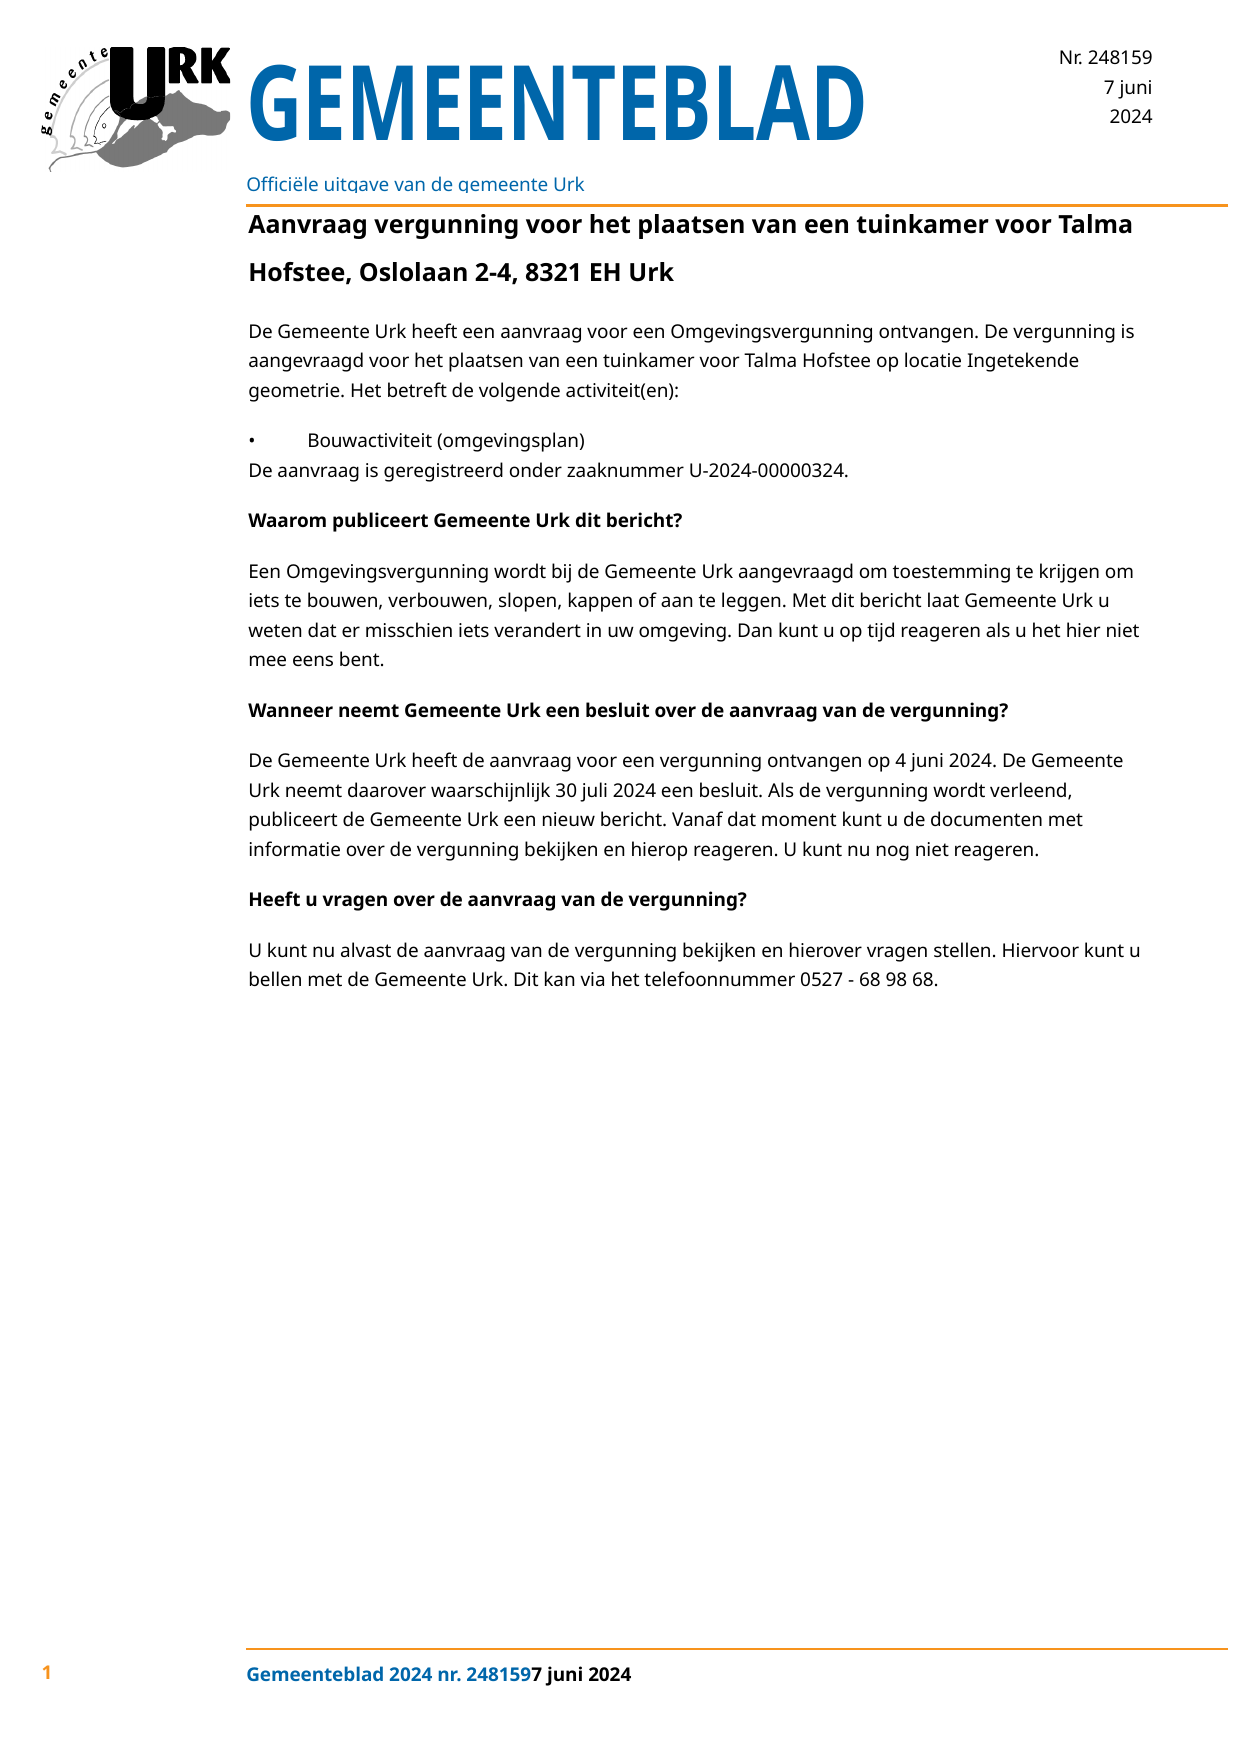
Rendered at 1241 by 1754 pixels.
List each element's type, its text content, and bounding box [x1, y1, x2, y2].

text U kunt nu alvast de aanvraag van de vergunning bekijken en hierover vragen stellen. Hiervoor kunt u bellen met de Gemeente Urk. Dit kan via het telefoonnummer 0527 - 68 98 68. [248, 937, 1152, 992]
text Aanvraag vergunning voor het plaatsen van een tuinkamer voor Talma Hofstee, Oslolaan 2-4, 8321 EH Urk [248, 207, 1152, 288]
text Een Omgevingsvergunning wordt bij de Gemeente Urk aangevraagd om toestemming te krijgen om iets te bouwen, verbouwen, slopen, kappen of aan te leggen. Met dit bericht laat Gemeente Urk u weten dat er misschien iets verandert in uw omgeving. Dan kunt u op tijd reageren als u het hier niet mee eens bent. [248, 558, 1152, 672]
text Heeft u vragen over de aanvraag van de vergunning? [248, 887, 1152, 912]
list Bouwactiviteit (omgevingsplan) [248, 427, 1152, 453]
text Wanneer neemt Gemeente Urk een besluit over de aanvraag van de vergunning? [248, 697, 1152, 723]
text De aanvraag is geregistreerd onder zaaknummer U-2024-00000324. [248, 457, 1152, 483]
picture [41, 47, 231, 172]
text Waarom publiceert Gemeente Urk dit bericht? [248, 507, 1152, 533]
text De Gemeente Urk heeft een aanvraag voor een Omgevingsvergunning ontvangen. De vergunning is aangevraagd voor het plaatsen van een tuinkamer voor Talma Hofstee op locatie Ingetekende geometrie. Het betreft de volgende activiteit(en): [248, 318, 1152, 403]
text De Gemeente Urk heeft de aanvraag voor een vergunning ontvangen op 4 juni 2024. De Gemeente Urk neemt daarover waarschijnlijk 30 juli 2024 een besluit. Als de vergunning wordt verleend, publiceert de Gemeente Urk een nieuw bericht. Vanaf dat moment kunt u de documenten met informatie over de vergunning bekijken en hierop reageren. U kunt nu nog niet reageren. [248, 747, 1152, 862]
